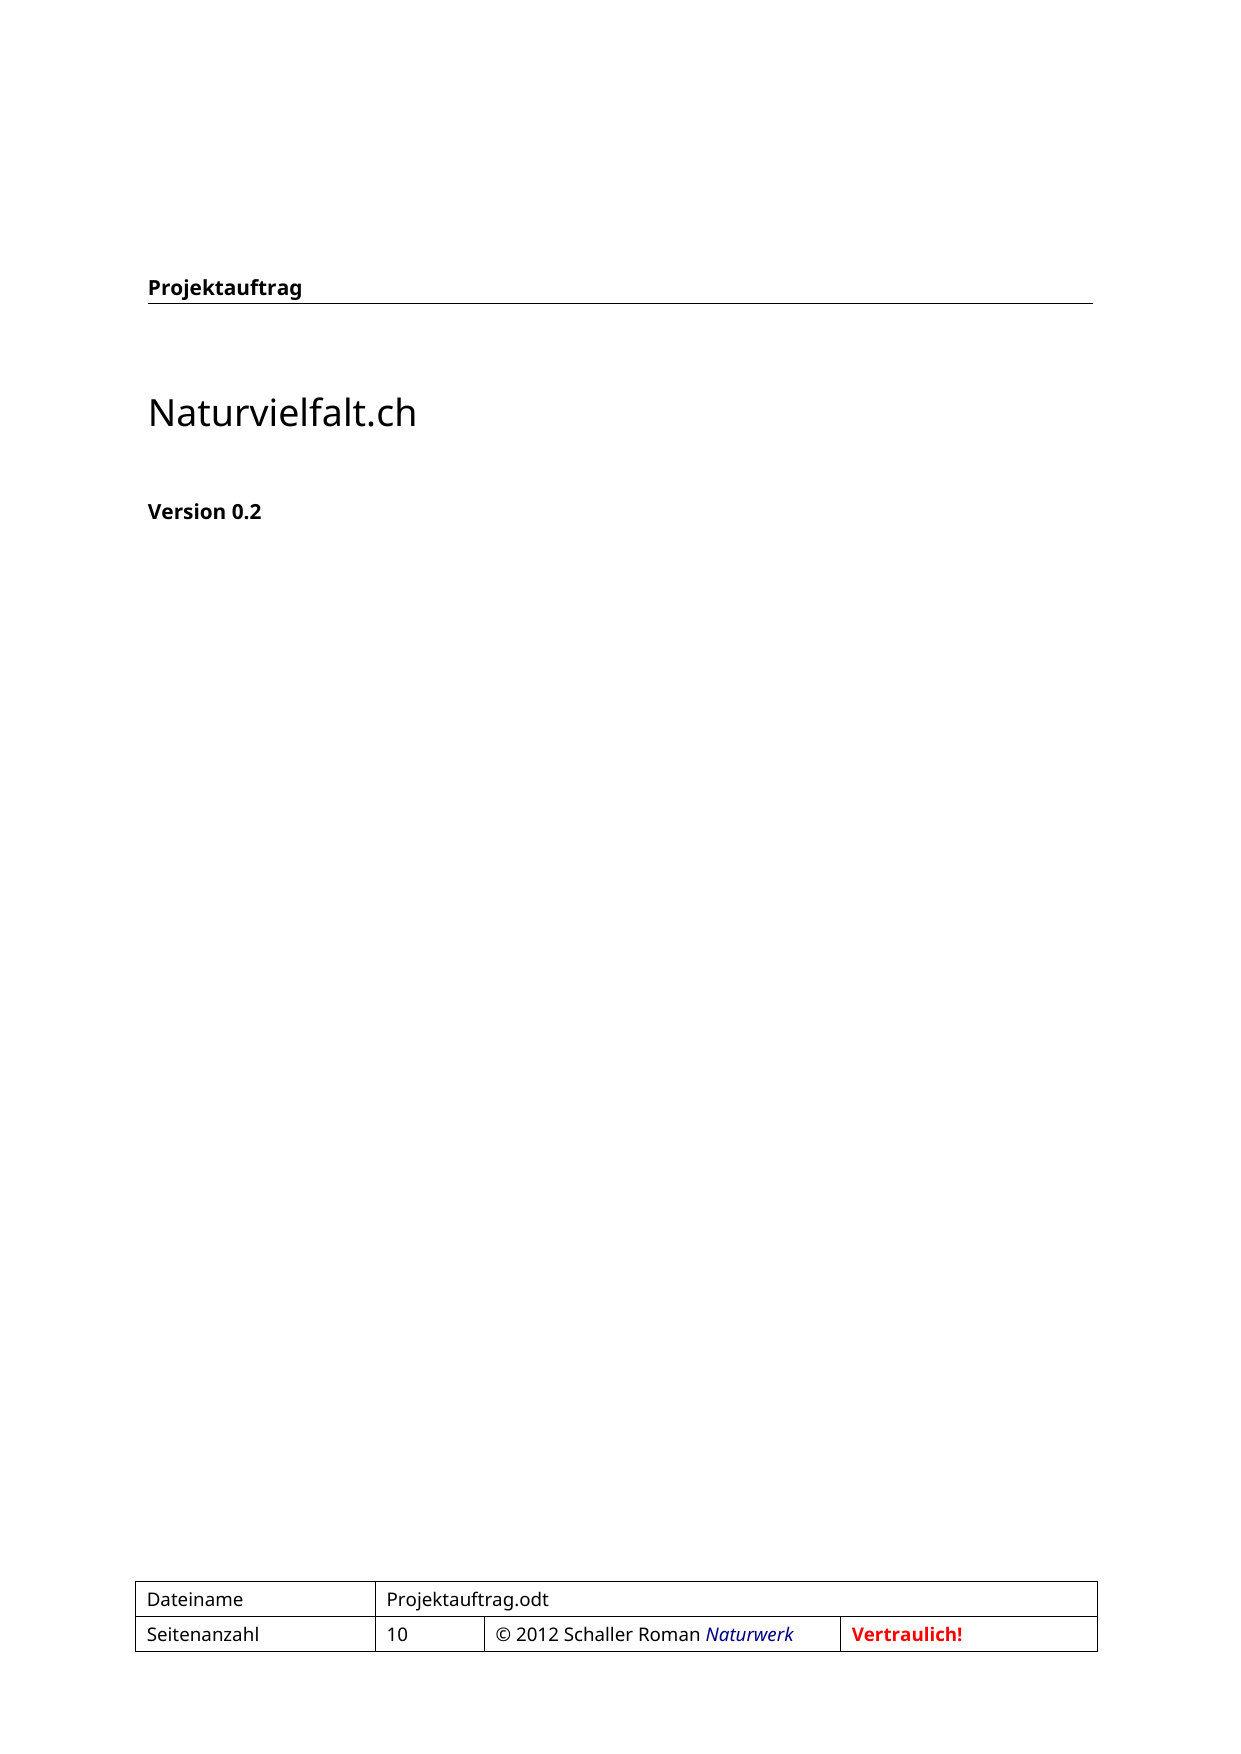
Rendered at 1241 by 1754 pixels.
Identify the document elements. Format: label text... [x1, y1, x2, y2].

text Projektauftrag [148, 273, 1093, 303]
text Version 0.2 [148, 497, 1093, 526]
text Naturvielfalt.ch [148, 387, 1093, 438]
